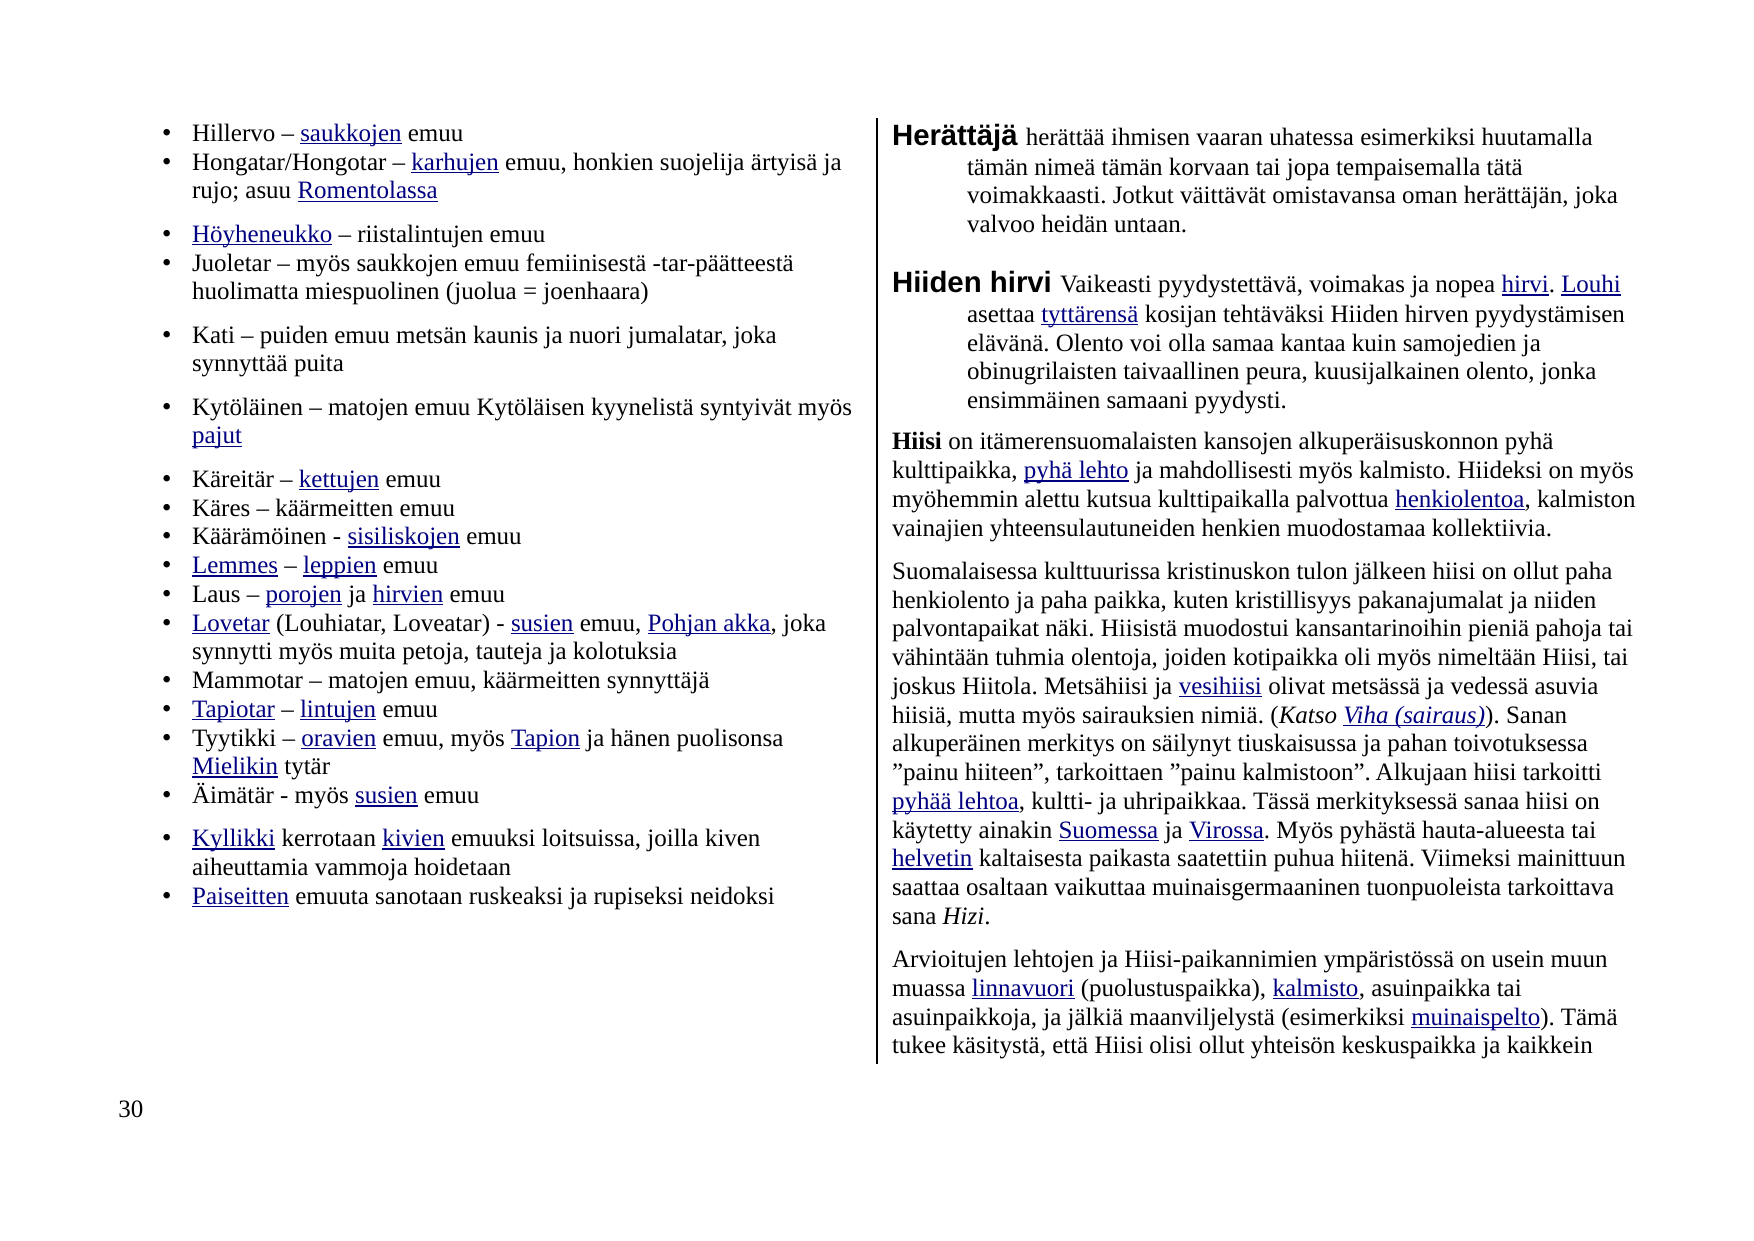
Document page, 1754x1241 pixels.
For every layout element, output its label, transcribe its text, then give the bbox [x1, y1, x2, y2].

text Arvioitujen lehtojen ja Hiisi-paikannimien ympäristössä on usein muun muassa linnavuori (puolustuspaikka), kalmisto, asuinpaikka tai asuinpaikkoja, ja jälkiä maanviljelystä (esimerkiksi muinaispelto). Tämä tukee käsitystä, että Hiisi olisi ollut yhteisön keskuspaikka ja kaikkein [892, 944, 1635, 1059]
list Kytöläinen – matojen emuu Kytöläisen kyynelistä syntyivät myös pajut [162, 392, 862, 449]
list Hillervo – saukkojen emuu [162, 118, 862, 147]
list Käärämöinen - sisiliskojen emuu [162, 521, 862, 550]
list Tapiotar – lintujen emuu [162, 694, 862, 723]
list Mammotar – matojen emuu, käärmeitten synnyttäjä [162, 665, 862, 694]
list Lovetar (Louhiatar, Loveatar) - susien emuu, Pohjan akka, joka synnytti myös muita petoja, tauteja ja kolotuksia [162, 608, 862, 665]
list Paiseitten emuuta sanotaan ruskeaksi ja rupiseksi neidoksi [162, 881, 862, 910]
subtitle Herättäjä herättää ihmisen vaaran uhatessa esimerkiksi huutamalla tämän nimeä tämän korvaan tai jopa tempaisemalla tätä voimakkaasti. Jotkut väittävät omistavansa oman herättäjän, joka valvoo heidän untaan. [892, 118, 1635, 238]
list Lemmes – leppien emuu [162, 550, 862, 579]
list Äimätär - myös susien emuu [162, 780, 862, 809]
list Hongatar/Hongotar – karhujen emuu, honkien suojelija ärtyisä ja rujo; asuu Romentolassa [162, 147, 862, 204]
list Tyytikki – oravien emuu, myös Tapion ja hänen puolisonsa Mielikin tytär [162, 723, 862, 780]
text Suomalaisessa kulttuurissa kristinuskon tulon jälkeen hiisi on ollut paha henkiolento ja paha paikka, kuten kristillisyys pakanajumalat ja niiden palvontapaikat näki. Hiisistä muodostui kansantarinoihin pieniä pahoja tai vähintään tuhmia olentoja, joiden kotipaikka oli myös nimeltään Hiisi, tai joskus Hiitola. Metsähiisi ja vesihiisi olivat metsässä ja vedessä asuvia hiisiä, mutta myös sairauksien nimiä. (Katso Viha (sairaus)). Sanan alkuperäinen merkitys on säilynyt tiuskaisussa ja pahan toivotuksessa ”painu hiiteen”, tarkoittaen ”painu kalmistoon”. Alkujaan hiisi tarkoitti pyhää lehtoa, kultti- ja uhripaikkaa. Tässä merkityksessä sanaa hiisi on käytetty ainakin Suomessa ja Virossa. Myös pyhästä hauta-alueesta tai helvetin kaltaisesta paikasta saatettiin puhua hiitenä. Viimeksi mainittuun saattaa osaltaan vaikuttaa muinaisgermaaninen tuonpuoleista tarkoittava sana Hizi. [892, 556, 1635, 930]
subtitle Hiiden hirvi Vaikeasti pyydystettävä, voimakas ja nopea hirvi. Louhi asettaa tyttärensä kosijan tehtäväksi Hiiden hirven pyydystämisen elävänä. Olento voi olla samaa kantaa kuin samojedien ja obinugrilaisten taivaallinen peura, kuusijalkainen olento, jonka ensimmäinen samaani pyydysti. [892, 265, 1635, 414]
list Laus – porojen ja hirvien emuu [162, 579, 862, 608]
list Käreitär – kettujen emuu [162, 464, 862, 493]
list Höyheneukko – riistalintujen emuu [162, 219, 862, 248]
list Juoletar – myös saukkojen emuu femiinisestä -tar-päätteestä huolimatta miespuolinen (juolua = joenhaara) [162, 248, 862, 305]
list Kyllikki kerrotaan kivien emuuksi loitsuissa, joilla kiven aiheuttamia vammoja hoidetaan [162, 823, 862, 881]
list Käres – käärmeitten emuu [162, 493, 862, 521]
list Kati – puiden emuu metsän kaunis ja nuori jumalatar, joka synnyttää puita [162, 320, 862, 377]
text Hiisi on itämerensuomalaisten kansojen alkuperäisuskonnon pyhä kulttipaikka, pyhä lehto ja mahdollisesti myös kalmisto. Hiideksi on myös myöhemmin alettu kutsua kulttipaikalla palvottua henkiolentoa, kalmiston vainajien yhteensulautuneiden henkien muodostamaa kollektiivia. [892, 426, 1635, 541]
